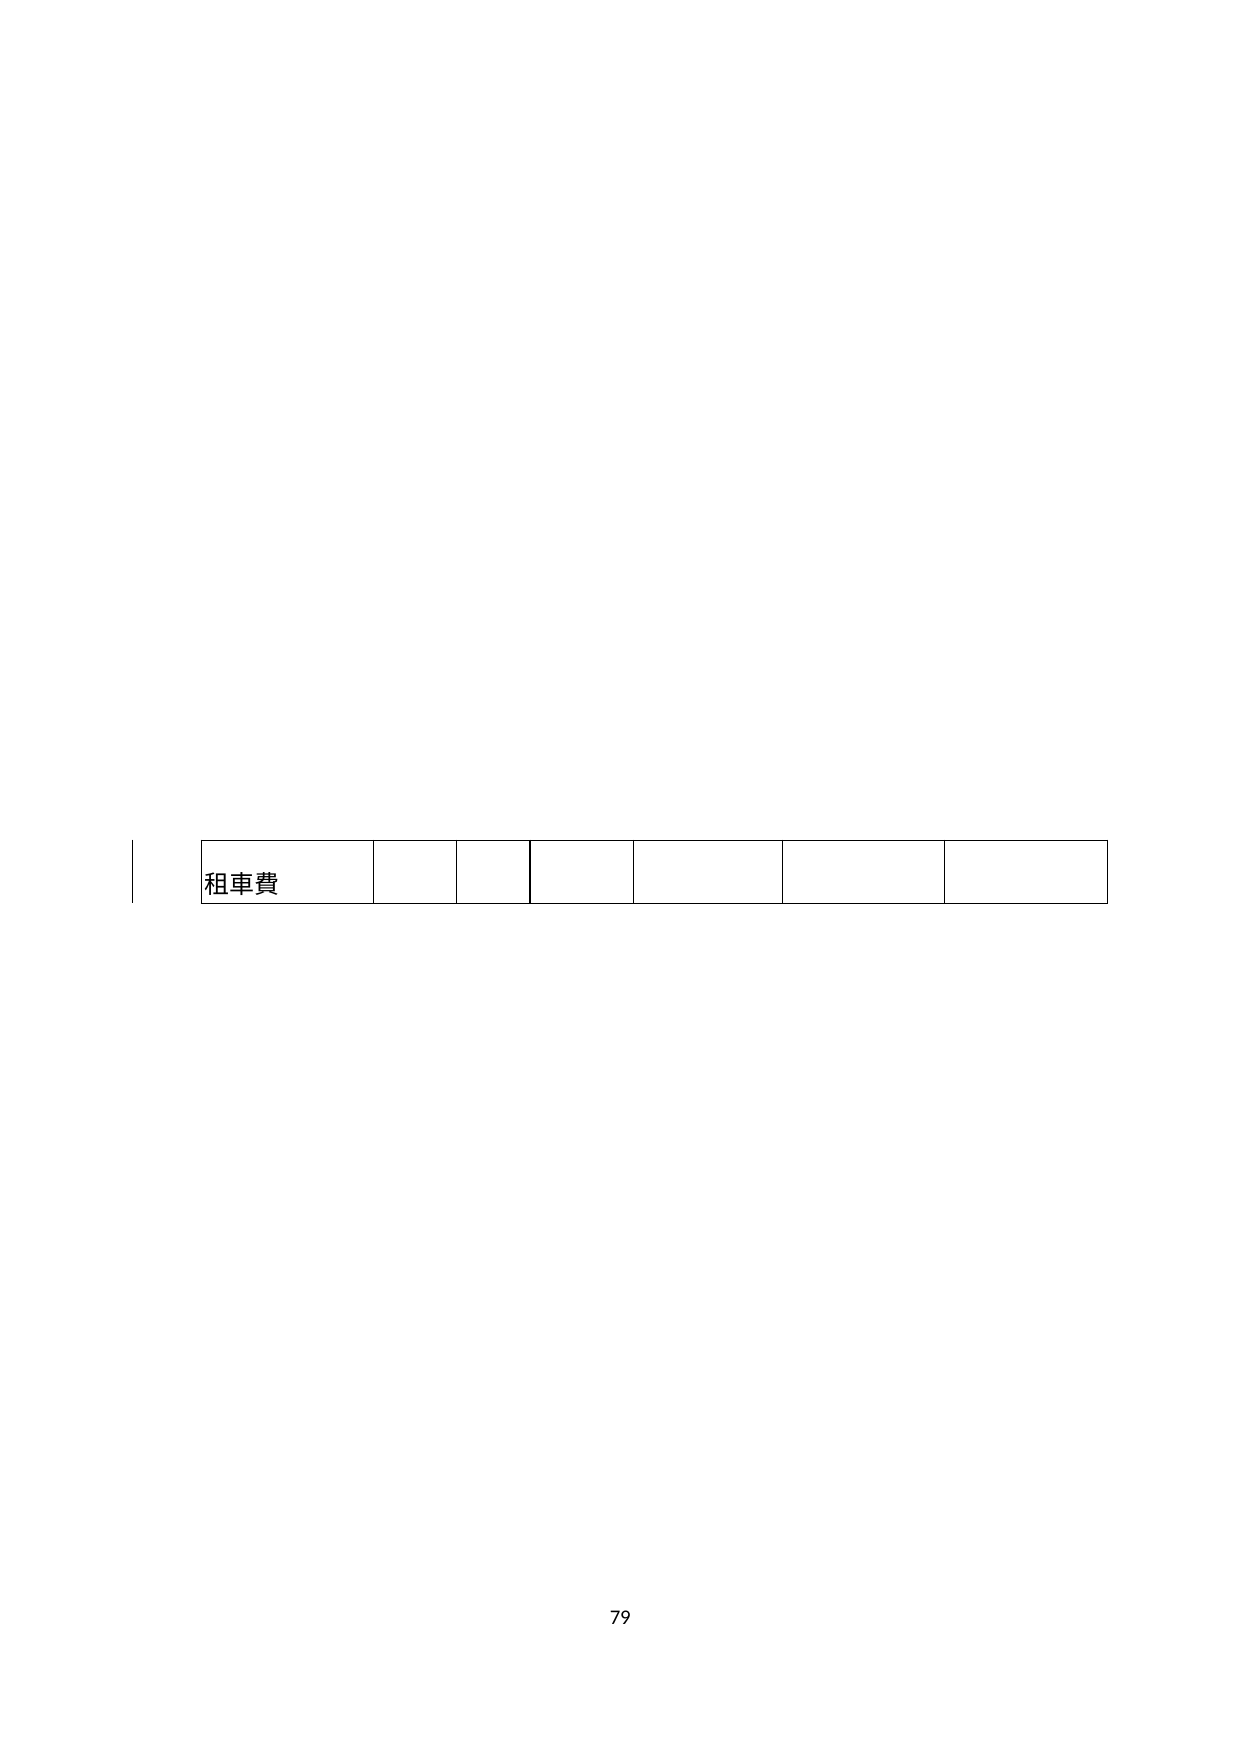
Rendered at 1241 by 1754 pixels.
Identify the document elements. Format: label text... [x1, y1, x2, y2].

table_cell 租車費 [202, 841, 373, 903]
table_cell [457, 841, 529, 903]
table_cell [783, 841, 944, 903]
table_cell [531, 841, 633, 903]
table_cell [945, 841, 1107, 903]
table_cell [634, 841, 782, 903]
table_cell [374, 841, 456, 903]
table_cell [133, 840, 201, 903]
